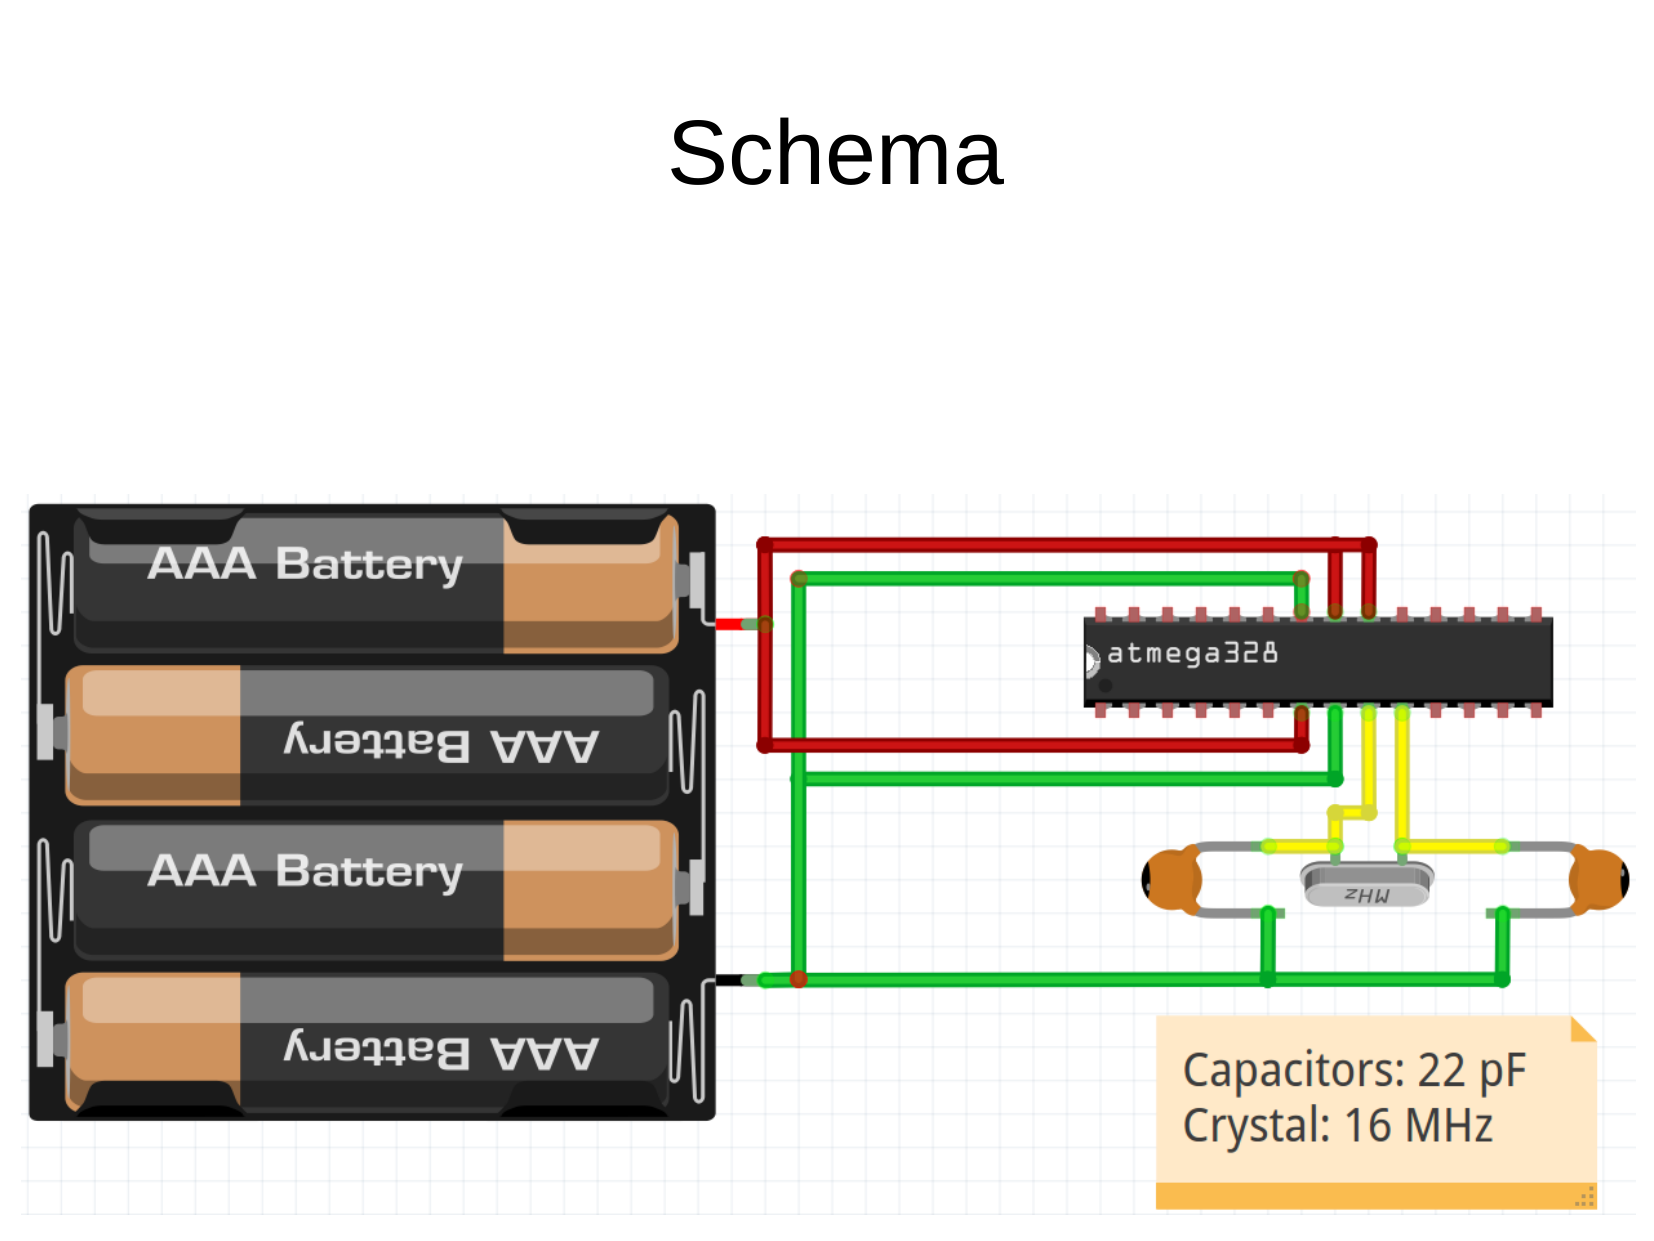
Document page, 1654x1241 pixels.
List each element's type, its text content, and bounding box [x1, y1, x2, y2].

picture [21, 494, 1636, 1216]
title Schema [82, 49, 1591, 257]
